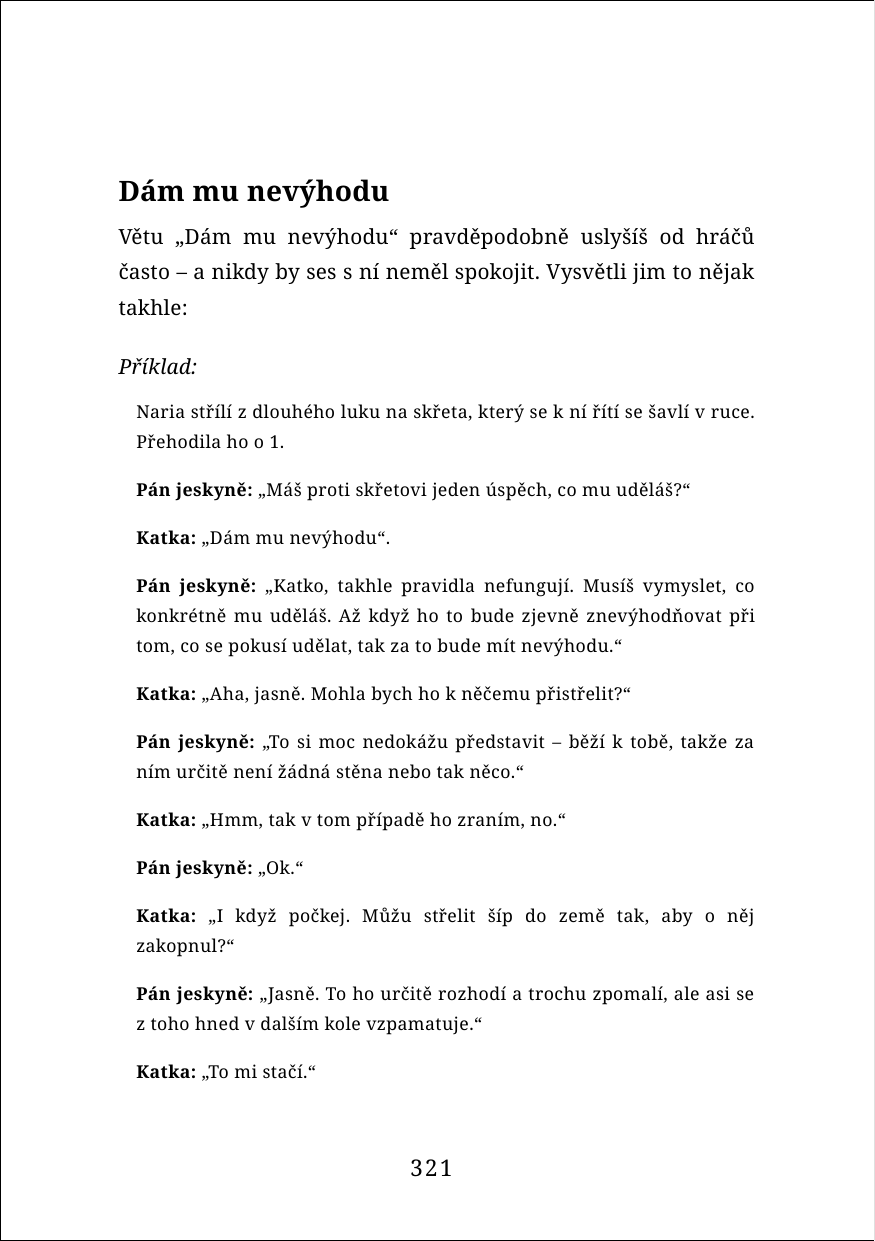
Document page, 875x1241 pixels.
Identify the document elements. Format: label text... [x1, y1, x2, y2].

text Katka: „To mi stačí.“ [136, 1060, 756, 1084]
text Větu „Dám mu nevýhodu“ pravděpodobně uslyšíš od hráčů často – a nikdy by ses s ní neměl spokojit. Vysvětli jim to nějak takhle: [118, 222, 756, 321]
subtitle Dám mu nevýhodu [118, 172, 756, 210]
text Katka: „Hmm, tak v tom případě ho zraním, no.“ [136, 808, 756, 832]
text Katka: „Dám mu nevýhodu“. [136, 525, 756, 549]
text Příklad: [118, 352, 756, 381]
text Katka: „I když počkej. Můžu střelit šíp do země tak, aby o něj zakopnul?“ [136, 903, 756, 958]
text Pán jeskyně: „To si moc nedokážu představit – běží k tobě, takže za ním určitě není žádná stěna nebo tak něco.“ [136, 729, 756, 784]
text Pán jeskyně: „Máš proti skřetovi jeden úspěch, co mu uděláš?“ [136, 477, 756, 502]
text Pán jeskyně: „Jasně. To ho určitě rozhodí a trochu zpomalí, ale asi se z toho hned v dalším kole vzpamatuje.“ [136, 982, 756, 1036]
text Naria střílí z dlouhého luku na skřeta, který se k ní řítí se šavlí v ruce. Přehodila ho o 1. [136, 399, 756, 454]
text Pán jeskyně: „Ok.“ [136, 856, 756, 880]
text Pán jeskyně: „Katko, takhle pravidla nefungují. Musíš vymyslet, co konkrétně mu uděláš. Až když ho to bude zjevně znevýhodňovat při tom, co se pokusí udělat, tak za to bude mít nevýhodu.“ [136, 573, 756, 658]
text Katka: „Aha, jasně. Mohla bych ho k něčemu přistřelit?“ [136, 682, 756, 706]
